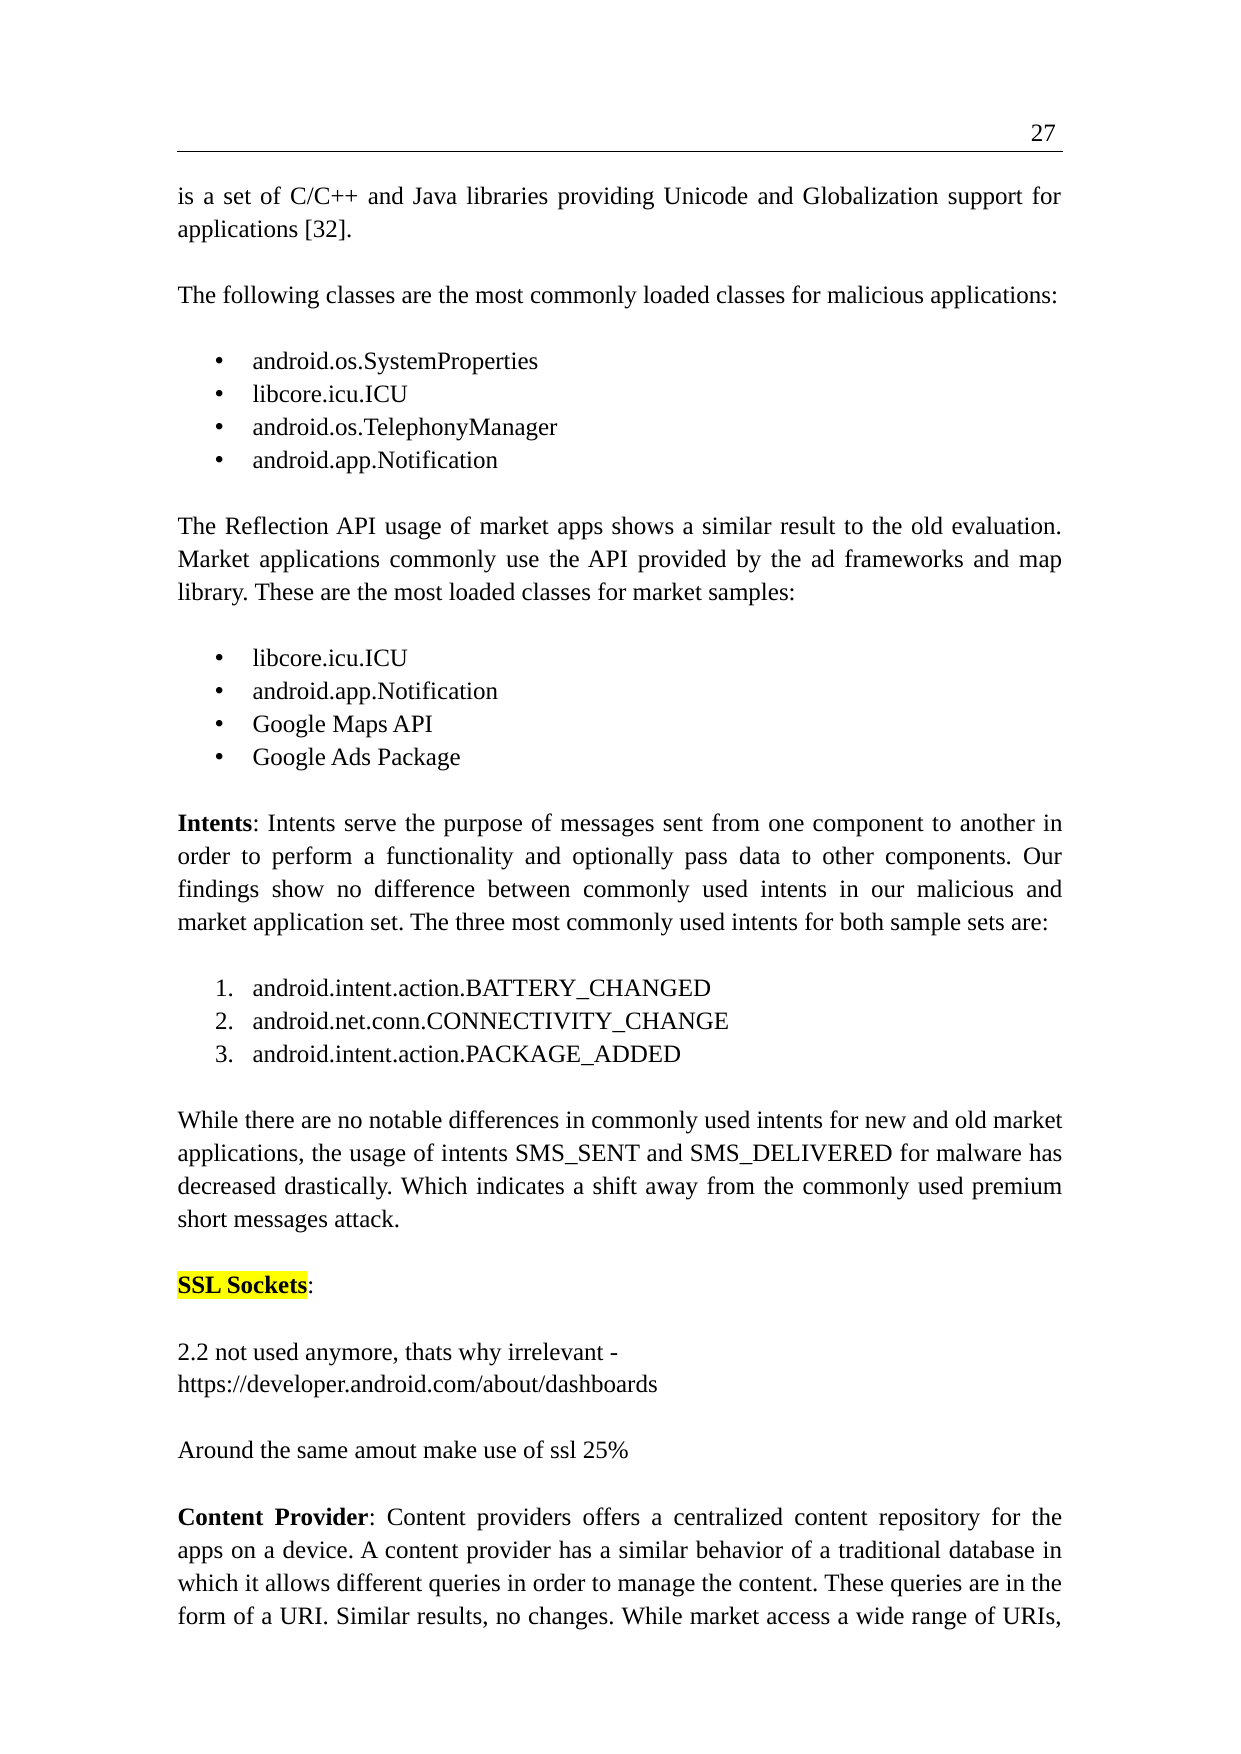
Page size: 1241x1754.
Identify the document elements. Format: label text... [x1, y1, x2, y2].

list libcore.icu.ICU [215, 379, 1063, 408]
list android.os.SystemProperties [215, 346, 1063, 375]
list android.intent.action.BATTERY_CHANGED [215, 973, 1063, 1002]
text is a set of C/C++ and Java libraries providing Unicode and Globalization support for applications [32]. [177, 181, 1063, 243]
text The Reflection API usage of market apps shows a similar result to the old evaluation. Market applications commonly use the API provided by the ad frameworks and map library. These are the most loaded classes for market samples: [177, 511, 1063, 606]
text The following classes are the most commonly loaded classes for malicious applications: [177, 280, 1063, 309]
text 2.2 not used anymore, thats why irrelevant - [177, 1337, 1063, 1365]
text https://developer.android.com/about/dashboards [177, 1369, 1063, 1398]
list android.net.conn.CONNECTIVITY_CHANGE [215, 1006, 1063, 1035]
list Google Ads Package [215, 742, 1063, 771]
text Content Provider: Content providers offers a centralized content repository for the apps on a device. A content provider has a similar behavior of a traditional database in which it allows different queries in order to manage the content. These queries are in the form of a URI. Similar results, no changes. While market access a wide range of URIs, [177, 1502, 1063, 1629]
text Intents: Intents serve the purpose of messages sent from one component to another in order to perform a functionality and optionally pass data to other components. Our findings show no difference between commonly used intents in our malicious and market application set. The three most commonly used intents for both sample sets are: [177, 808, 1063, 936]
list android.os.TelephonyManager [215, 412, 1063, 441]
list android.app.Notification [215, 445, 1063, 474]
text Around the same amout make use of ssl 25% [177, 1436, 1063, 1464]
text While there are no notable differences in commonly used intents for new and old market applications, the usage of intents SMS_SENT and SMS_DELIVERED for malware has decreased drastically. Which indicates a shift away from the commonly used premium short messages attack. [177, 1105, 1063, 1233]
list libcore.icu.ICU [215, 643, 1063, 672]
list android.app.Notification [215, 676, 1063, 705]
text SSL Sockets: [177, 1271, 1063, 1299]
list Google Maps API [215, 709, 1063, 738]
list android.intent.action.PACKAGE_ADDED [215, 1039, 1063, 1068]
